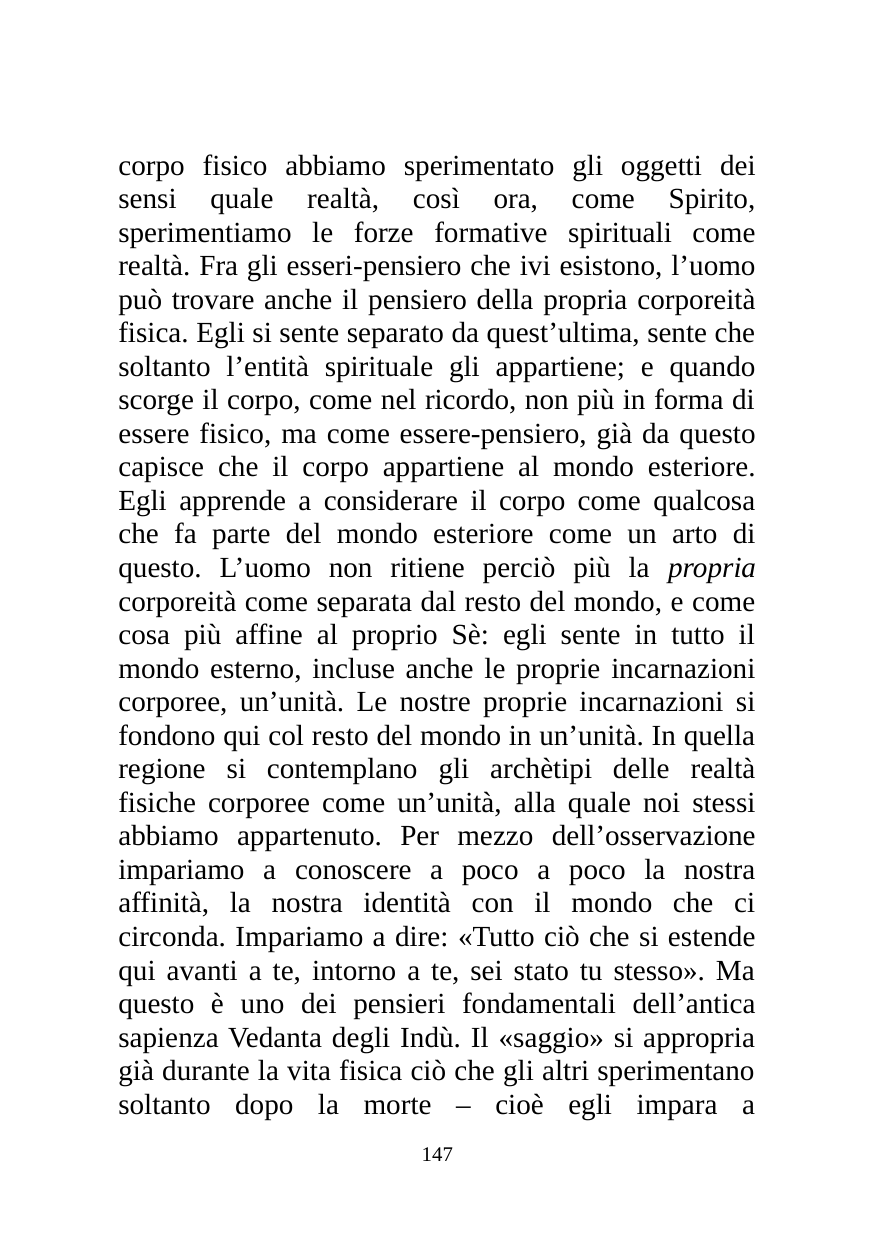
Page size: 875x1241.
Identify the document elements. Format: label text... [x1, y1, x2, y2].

text corpo fisico abbiamo sperimentato gli oggetti dei sensi quale realtà, così ora, come Spirito, sperimentiamo le forze formative spirituali come realtà. Fra gli esseri-pensiero che ivi esistono, l’uomo può trovare anche il pensiero della propria corporeità fisica. Egli si sente separato da quest’ultima, sente che soltanto l’entità spirituale gli appartiene; e quando scorge il corpo, come nel ricordo, non più in forma di essere fisico, ma come essere-pensiero, già da questo capisce che il corpo appartiene al mondo esteriore. Egli apprende a considerare il corpo come qualcosa che fa parte del mondo esteriore come un arto di questo. L’uomo non ritiene perciò più la propria corporeità come separata dal resto del mondo, e come cosa più affine al proprio Sè: egli sente in tutto il mondo esterno, incluse anche le proprie incarnazioni corporee, un’unità. Le nostre proprie incarnazioni si fondono qui col resto del mondo in un’unità. In quella regione si contemplano gli archètipi delle realtà fisiche corporee come un’unità, alla quale noi stessi abbiamo appartenuto. Per mezzo dell’osservazione impariamo a conoscere a poco a poco la nostra affinità, la nostra identità con il mondo che ci circonda. Impariamo a dire: «Tutto ciò che si estende qui avanti a te, intorno a te, sei stato tu stesso». Ma questo è uno dei pensieri fondamentali dell’antica sapienza Vedanta degli Indù. Il «saggio» si appropria già durante la vita fisica ciò che gli altri sperimentano soltanto dopo la morte – cioè egli impara a [118, 148, 756, 1120]
